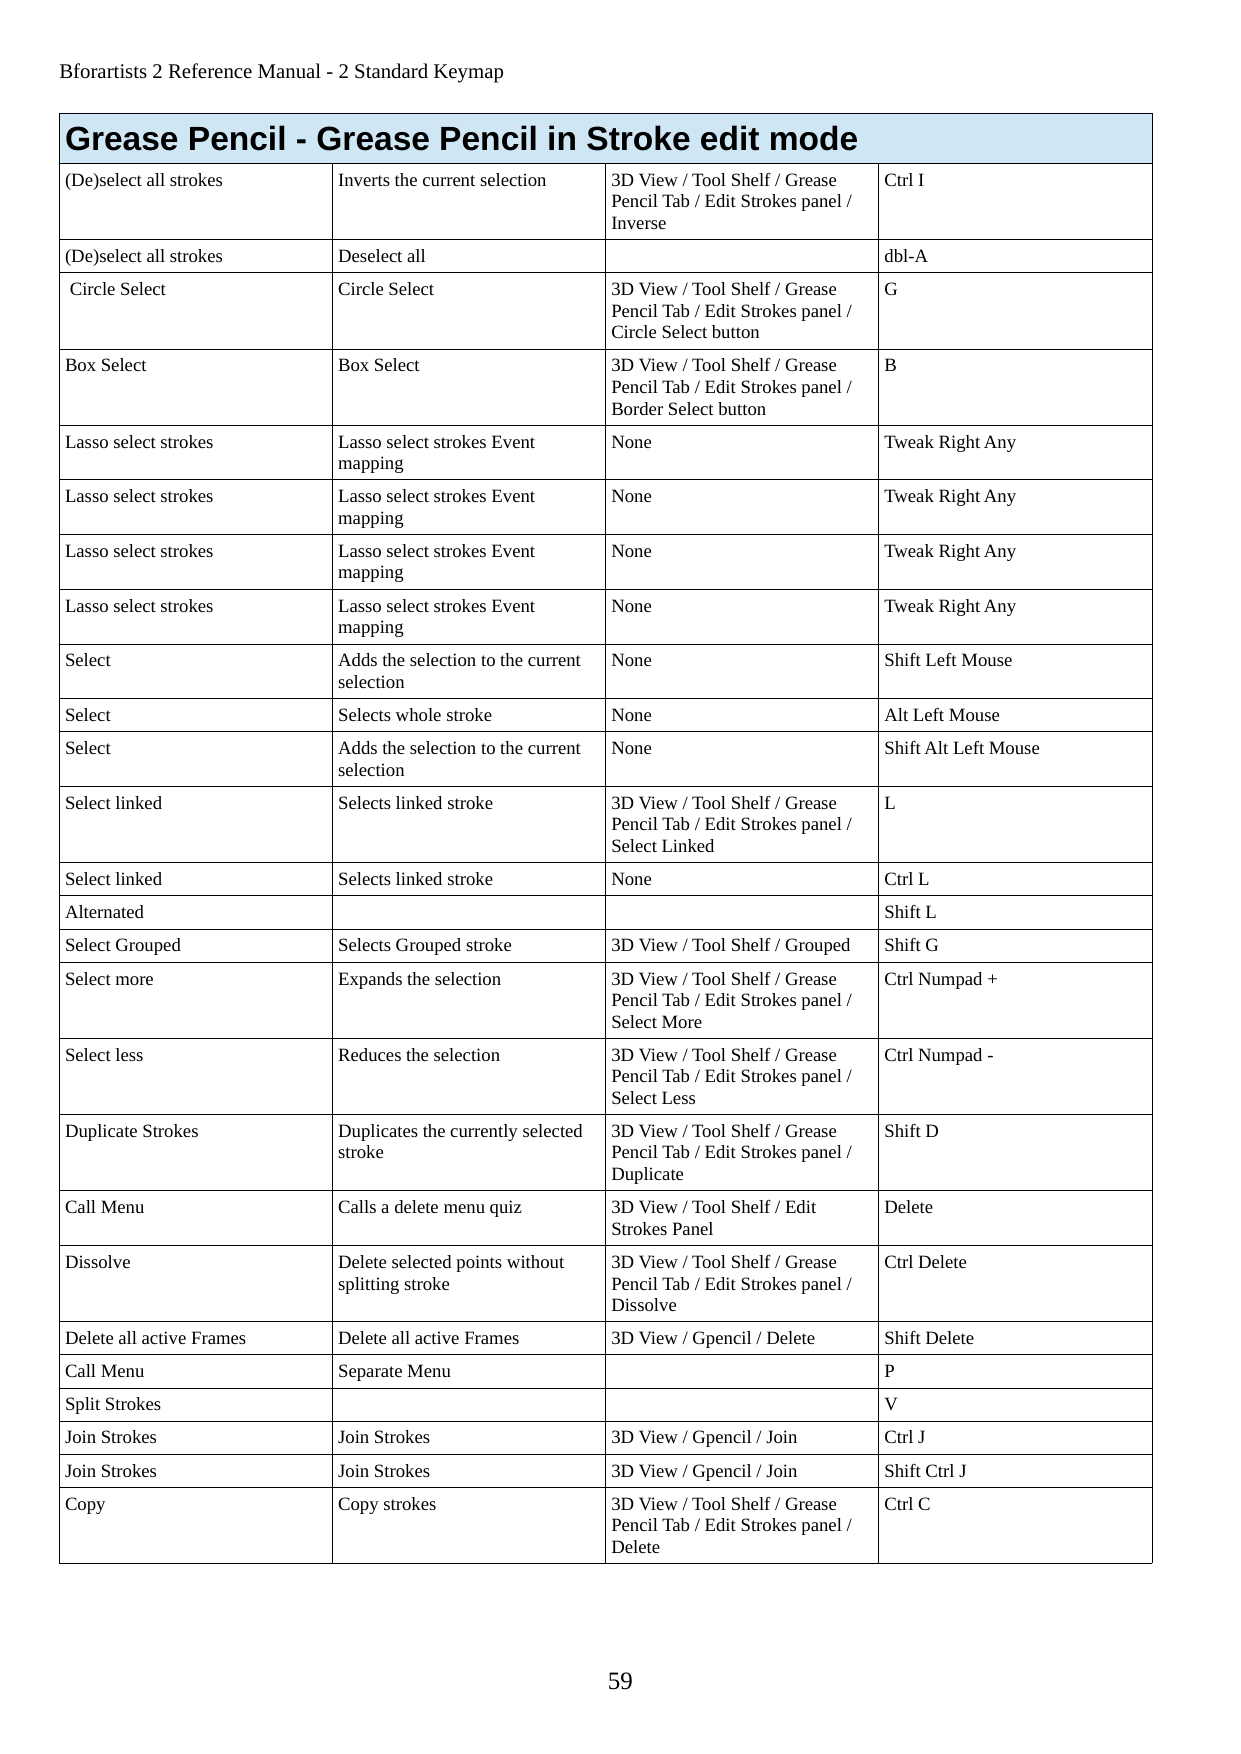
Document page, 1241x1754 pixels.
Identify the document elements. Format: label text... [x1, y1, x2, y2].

table_cell V [879, 1389, 1152, 1421]
table_cell Lasso select strokes Event mapping [333, 480, 605, 534]
table_cell Select less [60, 1039, 332, 1114]
table_cell None [606, 480, 878, 534]
table_cell Shift Alt Left Mouse [879, 732, 1152, 786]
table_cell Ctrl I [879, 164, 1152, 239]
table_cell Select linked [60, 787, 332, 862]
table_cell Lasso select strokes [60, 480, 332, 534]
table_cell [606, 1389, 878, 1421]
table_cell Join Strokes [60, 1422, 332, 1454]
table_cell Ctrl Numpad + [879, 963, 1152, 1038]
table_cell 3D View / Tool Shelf / Grease Pencil Tab / Edit Strokes panel / Border Select button [606, 350, 878, 425]
table_cell Ctrl Numpad - [879, 1039, 1152, 1114]
table_cell P [879, 1355, 1152, 1387]
table_cell 3D View / Gpencil / Join [606, 1455, 878, 1487]
table_cell Select Grouped [60, 930, 332, 962]
table_cell Delete all active Frames [60, 1322, 332, 1354]
table_cell Selects whole stroke [333, 699, 605, 731]
table_cell None [606, 732, 878, 786]
table_cell None [606, 699, 878, 731]
table_cell Call Menu [60, 1191, 332, 1245]
table_cell Delete [879, 1191, 1152, 1245]
table_cell [606, 1355, 878, 1387]
table_cell Join Strokes [60, 1455, 332, 1487]
table_cell Duplicates the currently selected stroke [333, 1115, 605, 1190]
table_cell Circle Select [60, 273, 332, 348]
table_cell None [606, 535, 878, 589]
table_cell [606, 240, 878, 272]
table_cell Shift D [879, 1115, 1152, 1190]
table_cell dbl-A [879, 240, 1152, 272]
table_cell Selects linked stroke [333, 787, 605, 862]
table_cell Expands the selection [333, 963, 605, 1038]
table_cell Shift Left Mouse [879, 645, 1152, 698]
table_cell Alt Left Mouse [879, 699, 1152, 731]
table_cell Duplicate Strokes [60, 1115, 332, 1190]
table_cell B [879, 350, 1152, 425]
table_cell Reduces the selection [333, 1039, 605, 1114]
table_cell [606, 896, 878, 928]
table_cell Copy strokes [333, 1488, 605, 1563]
table_cell 3D View / Tool Shelf / Grease Pencil Tab / Edit Strokes panel / Circle Select button [606, 273, 878, 348]
table_cell Lasso select strokes Event mapping [333, 535, 605, 589]
table_cell Tweak Right Any [879, 535, 1152, 589]
table_cell None [606, 863, 878, 895]
table_cell Circle Select [333, 273, 605, 348]
table_cell Dissolve [60, 1246, 332, 1321]
table_cell Calls a delete menu quiz [333, 1191, 605, 1245]
table_cell Box Select [60, 350, 332, 425]
table_cell Lasso select strokes Event mapping [333, 590, 605, 643]
table_cell Join Strokes [333, 1455, 605, 1487]
table_cell Shift L [879, 896, 1152, 928]
table_cell Alternated [60, 896, 332, 928]
table_cell Tweak Right Any [879, 426, 1152, 479]
table_cell Shift Ctrl J [879, 1455, 1152, 1487]
table_cell [333, 1389, 605, 1421]
table_header Grease Pencil - Grease Pencil in Stroke edit mode [60, 114, 1152, 163]
table_cell Select more [60, 963, 332, 1038]
table_cell [333, 896, 605, 928]
table_cell (De)select all strokes [60, 164, 332, 239]
table_cell Select [60, 645, 332, 698]
table_cell Delete all active Frames [333, 1322, 605, 1354]
table_cell Selects Grouped stroke [333, 930, 605, 962]
table_cell 3D View / Tool Shelf / Grease Pencil Tab / Edit Strokes panel / Select More [606, 963, 878, 1038]
table_cell Box Select [333, 350, 605, 425]
table_cell 3D View / Tool Shelf / Grease Pencil Tab / Edit Strokes panel / Dissolve [606, 1246, 878, 1321]
table_cell 3D View / Gpencil / Delete [606, 1322, 878, 1354]
table_cell 3D View / Tool Shelf / Grease Pencil Tab / Edit Strokes panel / Inverse [606, 164, 878, 239]
table_cell Delete selected points without splitting stroke [333, 1246, 605, 1321]
table_cell Shift Delete [879, 1322, 1152, 1354]
table_cell Inverts the current selection [333, 164, 605, 239]
table_cell Shift G [879, 930, 1152, 962]
table_cell Select [60, 699, 332, 731]
table_cell Split Strokes [60, 1389, 332, 1421]
table_cell Ctrl C [879, 1488, 1152, 1563]
table_cell Select [60, 732, 332, 786]
table_cell 3D View / Tool Shelf / Grouped [606, 930, 878, 962]
table_cell Lasso select strokes Event mapping [333, 426, 605, 479]
table_cell Ctrl J [879, 1422, 1152, 1454]
table_cell Copy [60, 1488, 332, 1563]
table_cell Join Strokes [333, 1422, 605, 1454]
table_cell None [606, 590, 878, 643]
table_cell Adds the selection to the current selection [333, 645, 605, 698]
table_cell Tweak Right Any [879, 590, 1152, 643]
table_cell Separate Menu [333, 1355, 605, 1387]
table_cell Selects linked stroke [333, 863, 605, 895]
table_cell 3D View / Tool Shelf / Grease Pencil Tab / Edit Strokes panel / Delete [606, 1488, 878, 1563]
table_cell Adds the selection to the current selection [333, 732, 605, 786]
table_cell 3D View / Tool Shelf / Edit Strokes Panel [606, 1191, 878, 1245]
table_cell 3D View / Gpencil / Join [606, 1422, 878, 1454]
table_cell None [606, 645, 878, 698]
table_cell Select linked [60, 863, 332, 895]
table_cell 3D View / Tool Shelf / Grease Pencil Tab / Edit Strokes panel / Duplicate [606, 1115, 878, 1190]
table_cell 3D View / Tool Shelf / Grease Pencil Tab / Edit Strokes panel / Select Less [606, 1039, 878, 1114]
table_cell Tweak Right Any [879, 480, 1152, 534]
table_cell Lasso select strokes [60, 426, 332, 479]
table_cell Ctrl L [879, 863, 1152, 895]
table_cell None [606, 426, 878, 479]
table_cell Call Menu [60, 1355, 332, 1387]
table_cell Lasso select strokes [60, 590, 332, 643]
table_cell L [879, 787, 1152, 862]
table_cell 3D View / Tool Shelf / Grease Pencil Tab / Edit Strokes panel / Select Linked [606, 787, 878, 862]
table_cell Ctrl Delete [879, 1246, 1152, 1321]
table_cell Deselect all [333, 240, 605, 272]
table_cell (De)select all strokes [60, 240, 332, 272]
table_cell G [879, 273, 1152, 348]
table_cell Lasso select strokes [60, 535, 332, 589]
